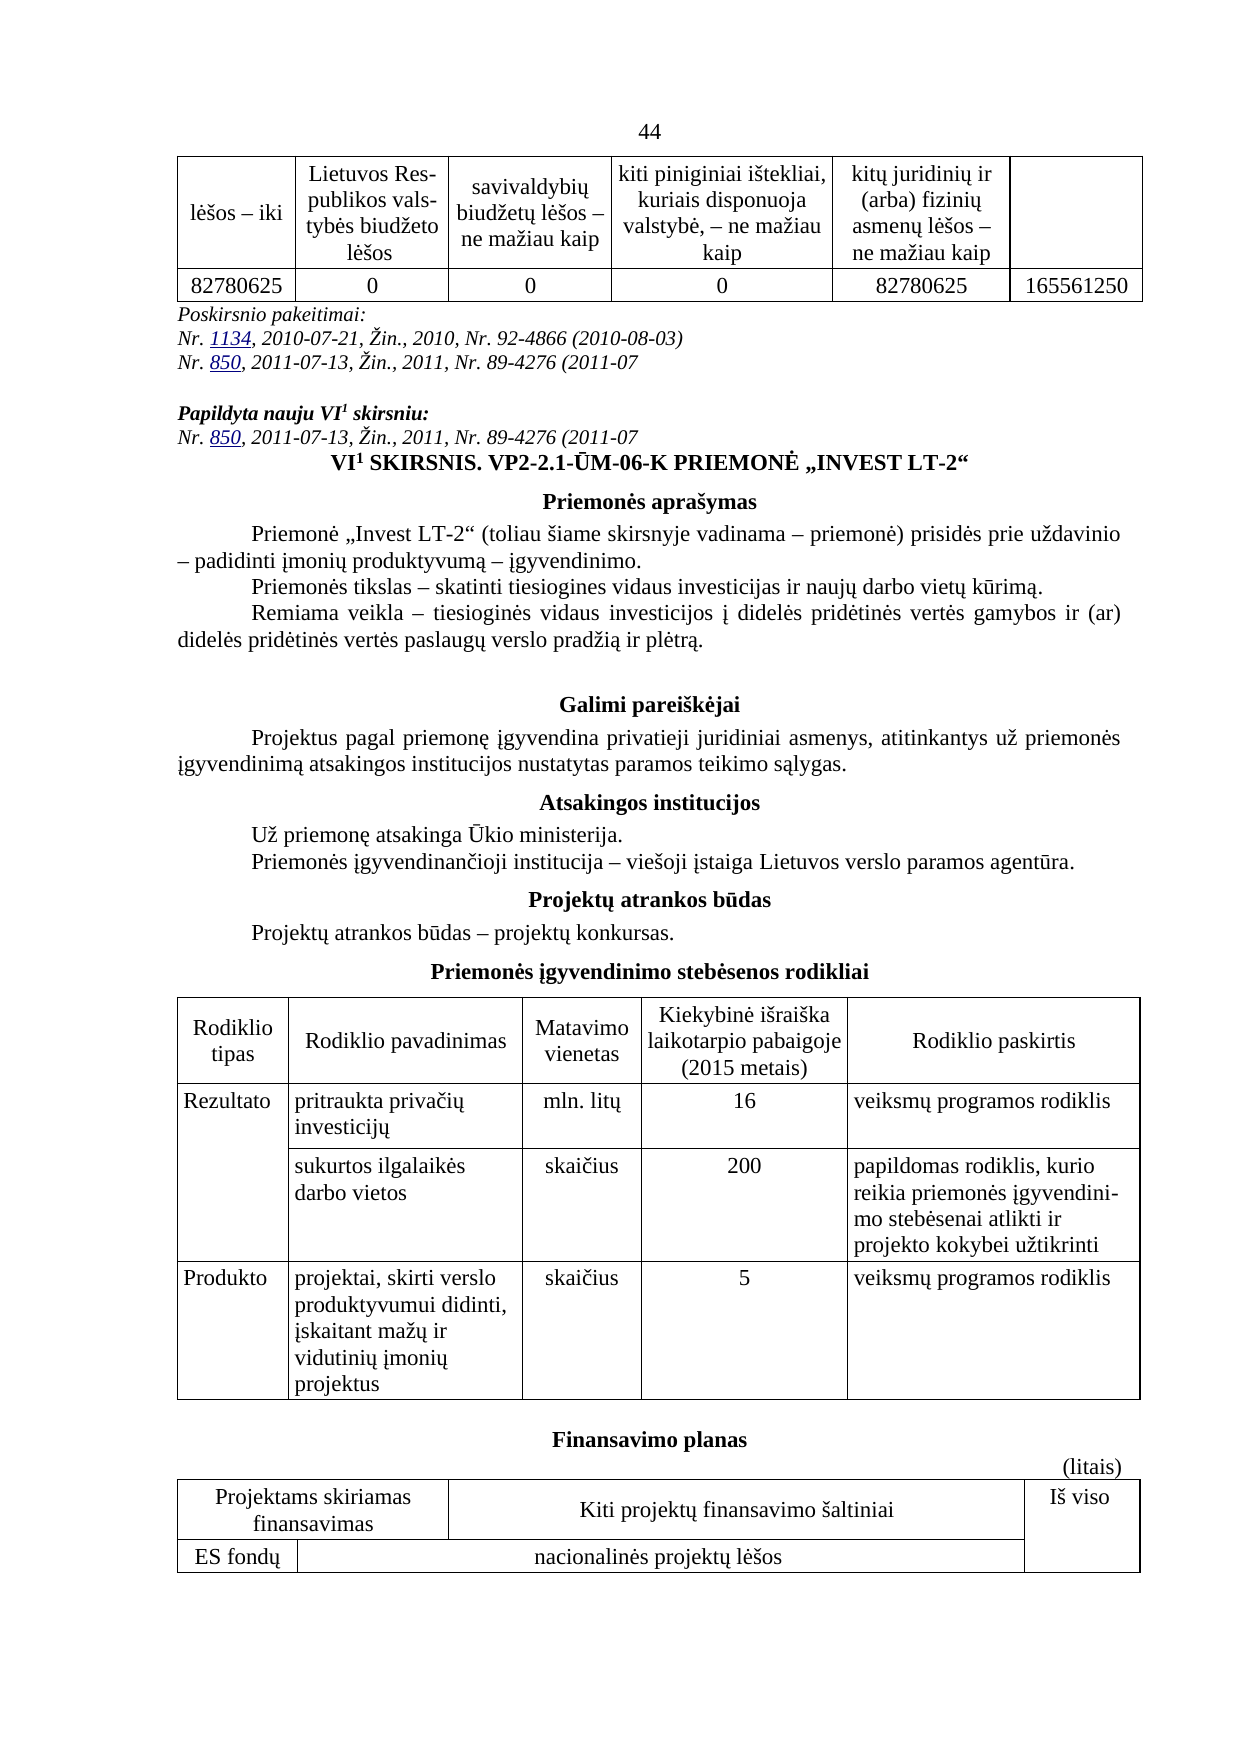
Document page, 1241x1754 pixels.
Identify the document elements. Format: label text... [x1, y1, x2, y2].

table_cell pritraukta privačių investicijų [289, 1084, 522, 1148]
text (litais) [177, 1453, 1122, 1479]
text Atsakingos institucijos [177, 789, 1122, 815]
text Remiama veikla – tiesioginės vidaus investicijos į didelės pridėtinės vertės gamybos ir (ar) didelės pridėtinės vertės paslaugų verslo pradžią ir plėtrą. [177, 599, 1122, 652]
text Priemonės tikslas – skatinti tiesiogines vidaus investicijas ir naujų darbo vietų kūrimą. [177, 573, 1122, 599]
table_cell kiti piniginiai ištekliai, kuriais disponuoja valstybė, – ne mažiau kaip [612, 157, 832, 268]
text Priemonės įgyvendinimo stebėsenos rodikliai [177, 958, 1122, 984]
text Nr. 850, 2011-07-13, Žin., 2011, Nr. 89-4276 (2011-07 [177, 425, 1122, 449]
text Poskirsnio pakeitimai: [177, 302, 1122, 326]
text Nr. 850, 2011-07-13, Žin., 2011, Nr. 89-4276 (2011-07 [177, 350, 1122, 374]
table_cell papildomas rodiklis, kurio reikia priemonės įgyvendini­mo stebėsenai atlikti ir projekto kokybei užtikrinti [848, 1149, 1139, 1261]
table_cell lėšos – iki [178, 157, 295, 268]
text VI1 SKIRSNIS. VP2-2.1-ŪM-06-K PRIEMONĖ „INVEST LT-2“ [177, 449, 1122, 475]
table_header Matavimo vienetas [523, 998, 641, 1083]
table_cell veiksmų programos rodiklis [848, 1262, 1139, 1399]
table_header Rodiklio paskirtis [848, 998, 1139, 1083]
table_cell sukurtos ilgalaikės darbo vietos [289, 1149, 522, 1261]
table_header Kiekybinė išraiška laikotarpio pabaigoje (2015 metais) [642, 998, 847, 1083]
table_header Projektams skiriamas finansavimas [178, 1480, 448, 1539]
table_cell 0 [449, 269, 611, 301]
table_cell 16 [642, 1084, 847, 1148]
text Papildyta nauju VI1 skirsniu: [177, 401, 1122, 425]
table_cell 82780625 [178, 269, 295, 301]
text Nr. 1134, 2010-07-21, Žin., 2010, Nr. 92-4866 (2010-08-03) [177, 326, 1122, 350]
text Už priemonę atsakinga Ūkio ministerija. [177, 821, 1122, 848]
text Priemonės įgyvendinančioji institucija – viešoji įstaiga Lietuvos verslo paramos agentūra. [177, 848, 1122, 874]
text Projektų atrankos būdas [177, 887, 1122, 913]
table_cell 5 [642, 1262, 847, 1399]
text Priemonė „Invest LT-2“ (toliau šiame skirsnyje vadinama – priemonė) prisidės prie uždavinio – padidinti įmonių produktyvumą – įgyvendinimo. [177, 520, 1122, 573]
table_header [1011, 157, 1142, 268]
table_cell projektai, skirti verslo produktyvumui didinti, įskaitant mažų ir vidutinių įmonių projektus [289, 1262, 522, 1399]
text Galimi pareiškėjai [177, 691, 1122, 717]
text Projektų atrankos būdas – projektų konkursas. [177, 919, 1122, 946]
table_cell Rezultato [178, 1084, 288, 1261]
table_header Rodiklio tipas [178, 998, 288, 1083]
text Priemonės aprašymas [177, 488, 1122, 514]
table_cell skaičius [523, 1262, 641, 1399]
table_cell veiksmų programos rodiklis [848, 1084, 1139, 1148]
table_header Kiti projektų finansavimo šaltiniai [449, 1480, 1024, 1539]
table_cell skaičius [523, 1149, 641, 1261]
table_cell nacionalinės projektų lėšos [298, 1540, 1024, 1572]
table_header Iš viso [1025, 1480, 1139, 1572]
table_cell 0 [612, 269, 832, 301]
text Finansavimo planas [177, 1427, 1122, 1453]
table_cell mln. litų [523, 1084, 641, 1148]
table_cell Lietuvos Res­publikos vals­tybės biudžeto lėšos [296, 157, 448, 268]
table_cell kitų juridinių ir (arba) fizinių asmenų lėšos – ne mažiau kaip [833, 157, 1009, 268]
table_cell 200 [642, 1149, 847, 1261]
text Projektus pagal priemonę įgyvendina privatieji juridiniai asmenys, atitinkantys už priemonės įgyvendinimą atsakingos institucijos nustatytas paramos teikimo sąlygas. [177, 723, 1122, 776]
table_header Rodiklio pavadinimas [289, 998, 522, 1083]
table_cell 165561250 [1011, 269, 1142, 301]
table_cell 82780625 [833, 269, 1009, 301]
table_cell savivaldybių biudžetų lėšos – ne mažiau kaip [449, 157, 611, 268]
table_cell Produkto [178, 1262, 288, 1399]
table_cell 0 [296, 269, 448, 301]
table_cell ES fondų [178, 1540, 297, 1572]
